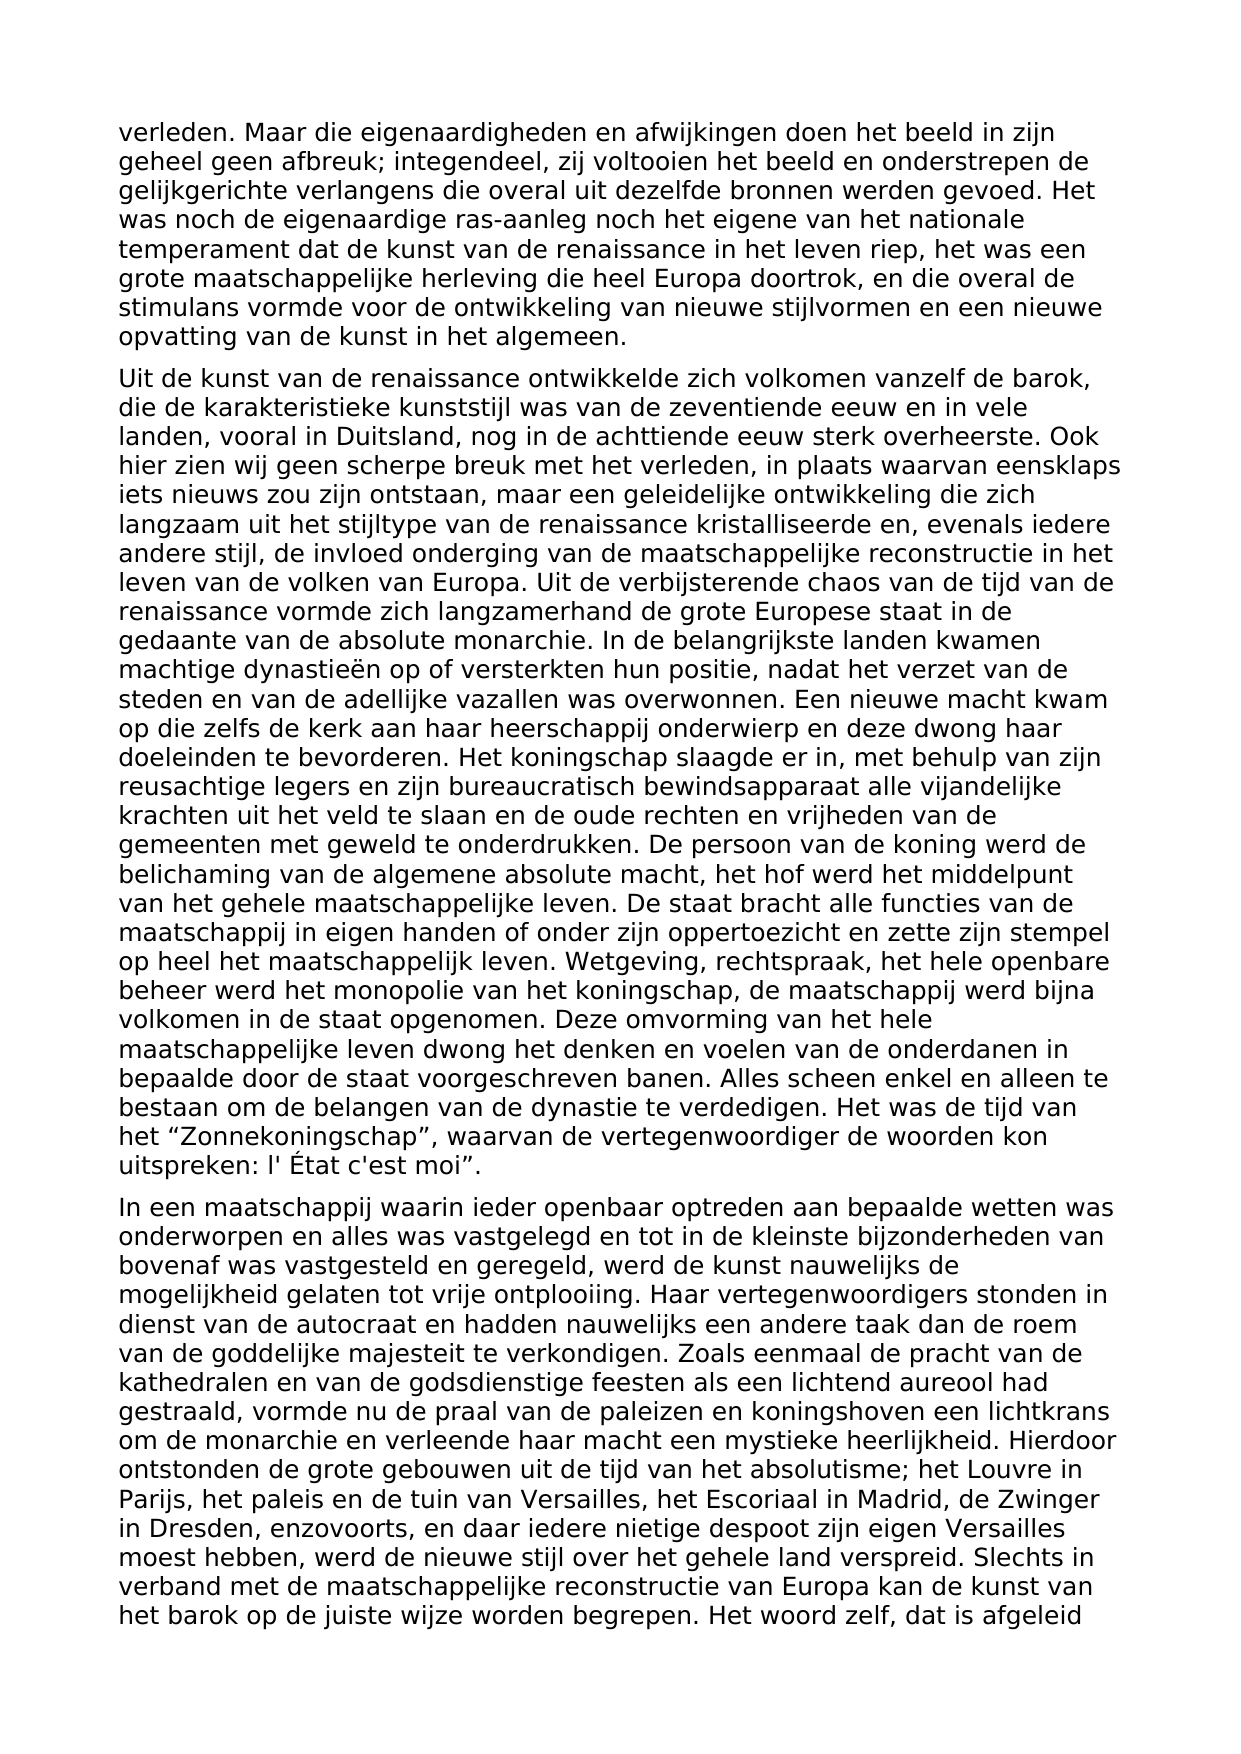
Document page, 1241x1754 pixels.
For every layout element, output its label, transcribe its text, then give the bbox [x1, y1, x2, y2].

text Uit de kunst van de renaissance ontwikkelde zich volkomen vanzelf de barok, die de karakteristieke kunststijl was van de zeventiende eeuw en in vele landen, vooral in Duitsland, nog in de achttiende eeuw sterk overheerste. Ook hier zien wij geen scherpe breuk met het verleden, in plaats waarvan eensklaps iets nieuws zou zijn ontstaan, maar een geleidelijke ontwikkeling die zich langzaam uit het stijltype van de renaissance kristalliseerde en, evenals iedere andere stijl, de invloed onderging van de maatschappelijke reconstructie in het leven van de volken van Europa. Uit de verbijsterende chaos van de tijd van de renaissance vormde zich langzamerhand de grote Europese staat in de gedaante van de absolute monarchie. In de belangrijkste landen kwamen machtige dynastieën op of versterkten hun positie, nadat het verzet van de steden en van de adellijke vazallen was overwonnen. Een nieuwe macht kwam op die zelfs de kerk aan haar heerschappij onderwierp en deze dwong haar doeleinden te bevorderen. Het koningschap slaagde er in, met behulp van zijn reusachtige legers en zijn bureaucratisch bewindsapparaat alle vijandelijke krachten uit het veld te slaan en de oude rechten en vrijheden van de gemeenten met geweld te onderdrukken. De persoon van de koning werd de belichaming van de algemene absolute macht, het hof werd het middelpunt van het gehele maatschappelijke leven. De staat bracht alle functies van de maatschappij in eigen handen of onder zijn oppertoezicht en zette zijn stempel op heel het maatschappelijk leven. Wetgeving, rechtspraak, het hele openbare beheer werd het monopolie van het koningschap, de maatschappij werd bijna volkomen in de staat opgenomen. Deze omvorming van het hele maatschappelijke leven dwong het denken en voelen van de onderdanen in bepaalde door de staat voorgeschreven banen. Alles scheen enkel en alleen te bestaan om de belangen van de dynastie te verdedigen. Het was de tijd van het “Zonnekoningschap”, waarvan de vertegenwoordiger de woorden kon uitspreken: l' État c'est moi”. [118, 364, 1122, 1181]
text verleden. Maar die eigenaardigheden en afwijkingen doen het beeld in zijn geheel geen afbreuk; integendeel, zij voltooien het beeld en onderstrepen de gelijkgerichte verlangens die overal uit dezelfde bronnen werden gevoed. Het was noch de eigenaardige ras-aanleg noch het eigene van het nationale temperament dat de kunst van de renaissance in het leven riep, het was een grote maatschappelijke herleving die heel Europa doortrok, en die overal de stimulans vormde voor de ontwikkeling van nieuwe stijlvormen en een nieuwe opvatting van de kunst in het algemeen. [118, 118, 1122, 351]
text In een maatschappij waarin ieder openbaar optreden aan bepaalde wetten was onderworpen en alles was vastgelegd en tot in de kleinste bijzonderheden van bovenaf was vastgesteld en geregeld, werd de kunst nauwelijks de mogelijkheid gelaten tot vrije ontplooiing. Haar vertegenwoordigers stonden in dienst van de autocraat en hadden nauwelijks een andere taak dan de roem van de goddelijke majesteit te verkondigen. Zoals eenmaal de pracht van de kathedralen en van de godsdienstige feesten als een lichtend aureool had gestraald, vormde nu de praal van de paleizen en koningshoven een lichtkrans om de monarchie en verleende haar macht een mystieke heerlijkheid. Hierdoor ontstonden de grote gebouwen uit de tijd van het absolutisme; het Louvre in Parijs, het paleis en de tuin van Versailles, het Escoriaal in Madrid, de Zwinger in Dresden, enzovoorts, en daar iedere nietige despoot zijn eigen Versailles moest hebben, werd de nieuwe stijl over het gehele land verspreid. Slechts in verband met de maatschappelijke reconstructie van Europa kan de kunst van het barok op de juiste wijze worden begrepen. Het woord zelf, dat is afgeleid [118, 1193, 1122, 1631]
